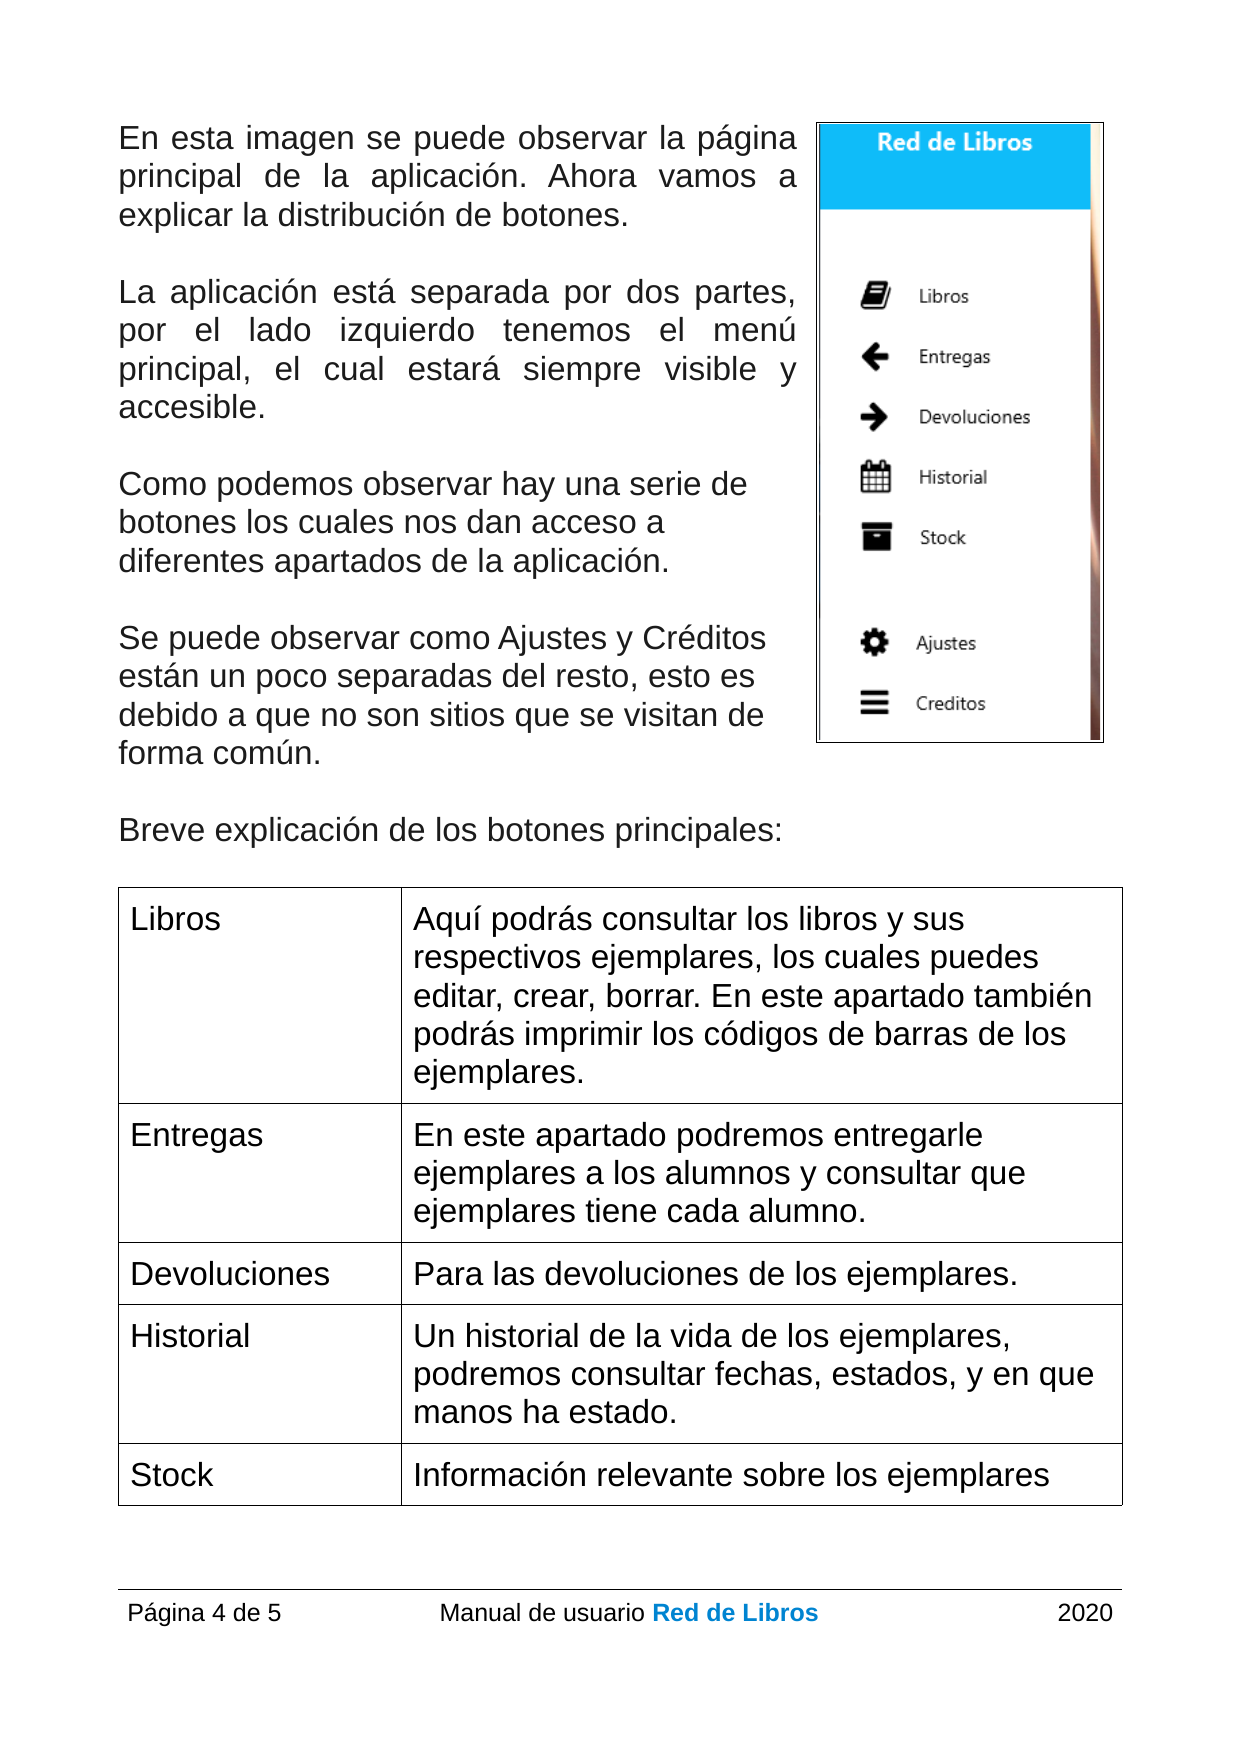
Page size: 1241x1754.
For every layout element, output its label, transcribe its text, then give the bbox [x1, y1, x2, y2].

text Se puede observar como Ajustes y Créditos están un poco separadas del resto, esto es debido a que no son sitios que se visitan de forma común. [118, 618, 1122, 772]
text La aplicación está separada por dos partes, por el lado izquierdo tenemos el menú principal, el cual estará siempre visible y accesible. [118, 272, 816, 426]
text En esta imagen se puede observar la página principal de la aplicación. Ahora vamos a explicar la distribución de botones. [118, 118, 1122, 233]
table_header Libros [119, 888, 401, 1103]
text [817, 123, 1103, 742]
table_cell Un historial de la vida de los ejemplares, podremos consultar fechas, estados, y en que manos ha estado. [402, 1305, 1122, 1443]
table_cell En este apartado podremos entregarle ejemplares a los alumnos y consultar que ejemplares tiene cada alumno. [402, 1104, 1122, 1242]
table_cell Historial [119, 1305, 401, 1443]
table_cell Información relevante sobre los ejemplares [402, 1444, 1122, 1505]
text Como podemos observar hay una serie de botones los cuales nos dan acceso a diferentes apartados de la aplicación. [118, 464, 816, 579]
table_cell Para las devoluciones de los ejemplares. [402, 1243, 1122, 1304]
text Breve explicación de los botones principales: [118, 810, 1122, 848]
text [820, 464, 1100, 579]
table_header Aquí podrás consultar los libros y sus respectivos ejemplares, los cuales puedes editar, crear, borrar. En este apartado también podrás imprimir los códigos de barras de los ejemplares. [402, 888, 1122, 1103]
table_cell Stock [119, 1444, 401, 1505]
table_cell Entregas [119, 1104, 401, 1242]
text [820, 272, 1100, 426]
text [1104, 272, 1122, 426]
table_cell Devoluciones [119, 1243, 401, 1304]
